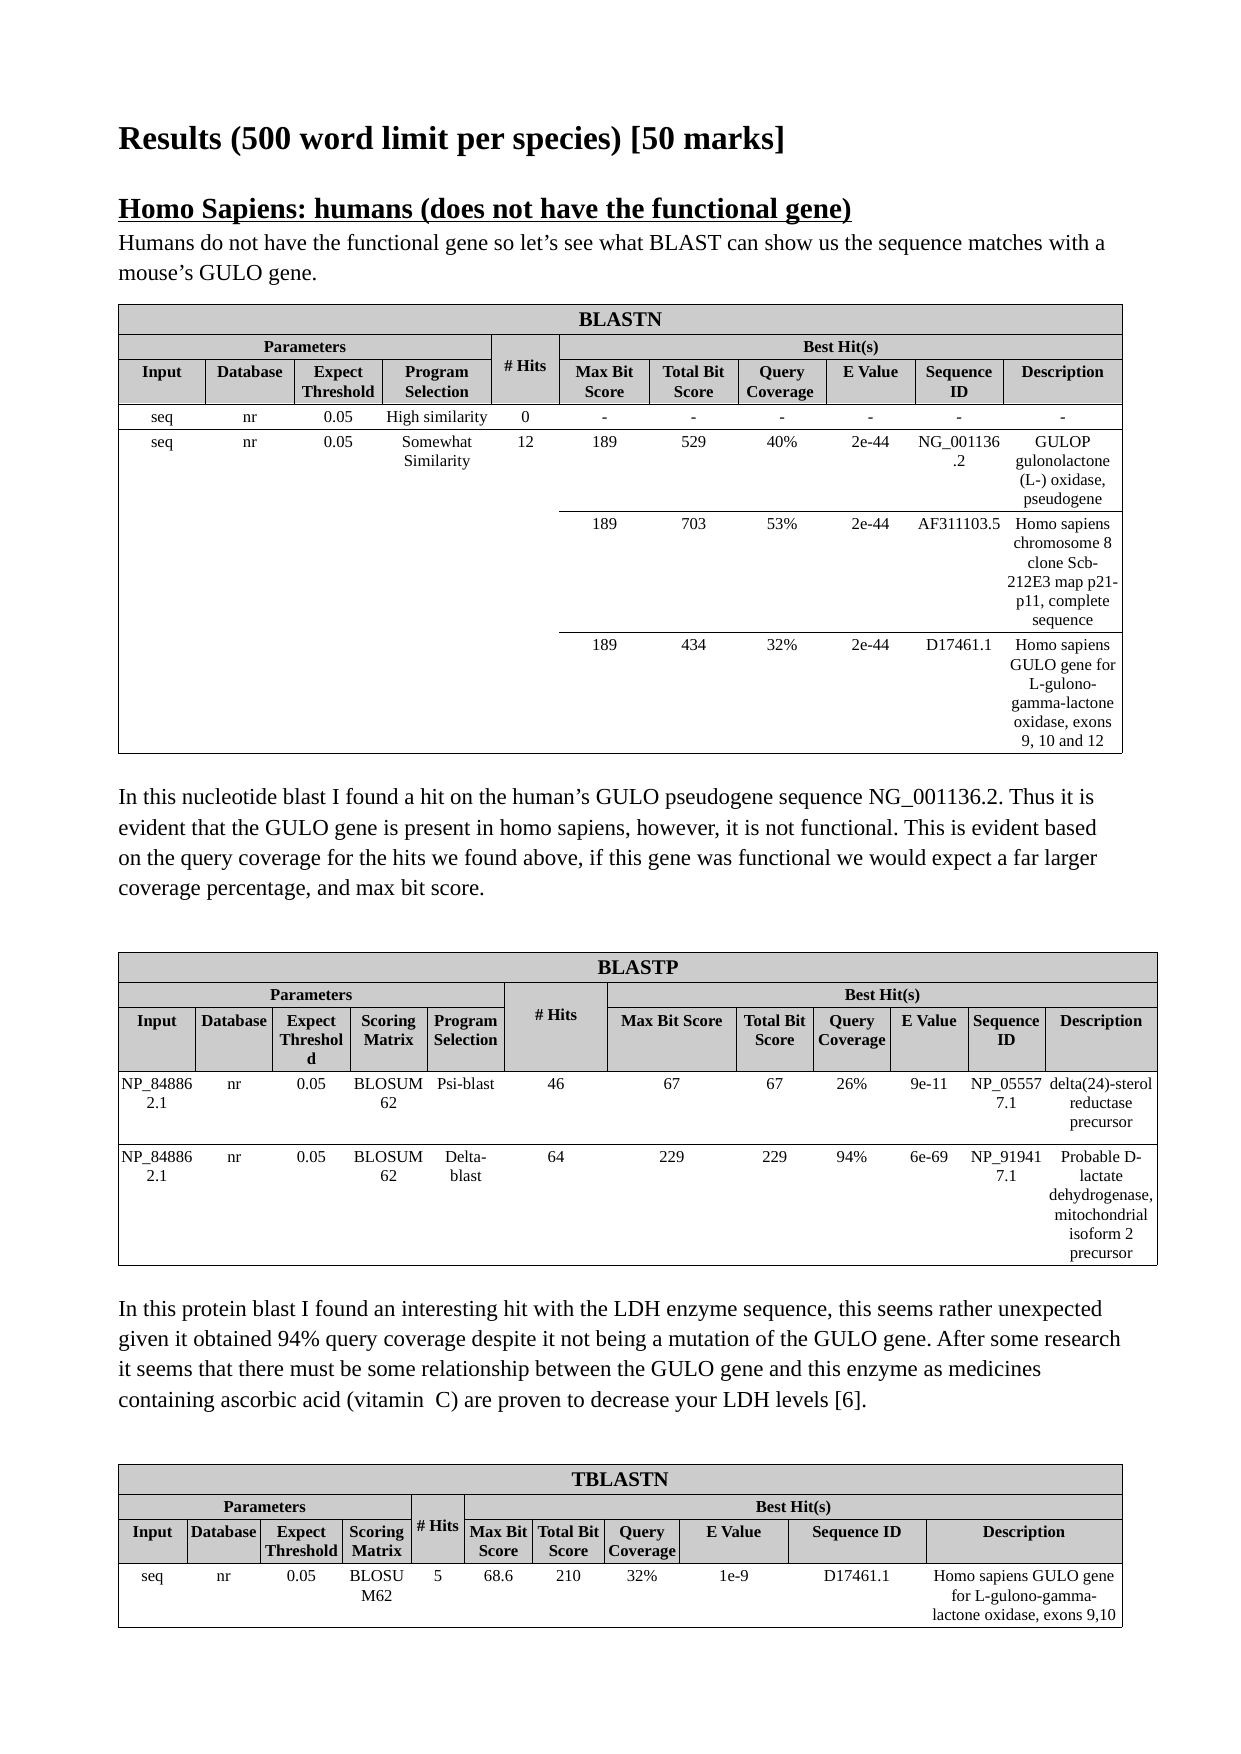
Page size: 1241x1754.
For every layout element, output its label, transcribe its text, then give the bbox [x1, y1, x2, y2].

table_cell 2e-44 [826, 633, 915, 753]
table_cell 0.05 [273, 1072, 350, 1144]
text Results (500 word limit per species) [50 marks] Homo Sapiens: humans (does not have the functional gene) Humans do not have the functional gene so let’s see what BLAST can show us the sequence matches with a mouse’s GULO gene. [118, 118, 1122, 286]
table_cell D17461.1 [915, 633, 1003, 753]
table_cell Homo sapiens GULO gene for L-gulono-gamma-lactone oxidase, exons 9,10 [926, 1564, 1122, 1627]
table_cell Program Selection [428, 1008, 504, 1071]
table_cell 189 [559, 430, 649, 511]
table_cell Query Coverage [605, 1520, 679, 1563]
table_cell delta(24)-sterol reductase precursor [1045, 1072, 1157, 1144]
table_cell seq [119, 430, 205, 753]
table_cell Database [196, 1008, 272, 1071]
table_cell Max Bit Score [560, 360, 649, 403]
table_cell 210 [532, 1564, 604, 1627]
table_cell 68.6 [465, 1564, 532, 1627]
table_cell Input [119, 1520, 187, 1563]
table_cell # Hits [412, 1495, 464, 1563]
table_cell - [826, 405, 915, 428]
table_cell nr [187, 1564, 260, 1627]
table_cell 189 [559, 633, 649, 753]
table_cell Description [1046, 1008, 1157, 1071]
table_cell Total Bit Score [650, 360, 738, 403]
table_cell E Value [891, 1008, 968, 1071]
table_cell Description [927, 1520, 1122, 1563]
table_cell 67 [607, 1072, 736, 1144]
table_cell BLOSUM62 [350, 1072, 427, 1144]
table_cell Psi-blast [427, 1072, 504, 1144]
table_cell 0.05 [273, 1145, 350, 1265]
text In this protein blast I found an interesting hit with the LDH enzyme sequence, this seems rather unexpected given it obtained 94% query coverage despite it not being a mutation of the GULO gene. After some research it seems that there must be some relationship between the GULO gene and this enzyme as medicines containing ascorbic acid (vitamin C) are proven to decrease your LDH levels [6]. [118, 1266, 1122, 1445]
table_cell 0 [491, 405, 559, 428]
table_header TBLASTN [119, 1465, 1122, 1494]
table_cell E Value [827, 360, 915, 403]
table_cell Max Bit Score [608, 1008, 736, 1071]
table_cell - [738, 405, 826, 428]
table_cell Total Bit Score [533, 1520, 604, 1563]
table_cell NP_055577.1 [968, 1072, 1045, 1144]
table_cell 229 [607, 1145, 736, 1265]
table_cell Sequence ID [916, 360, 1003, 403]
table_cell - [915, 405, 1003, 428]
table_cell 189 [559, 512, 649, 632]
table_cell Probable D-lactate dehydrogenase, mitochondrial isoform 2 precursor [1045, 1145, 1157, 1265]
table_cell Scoring Matrix [343, 1520, 411, 1563]
table_cell Best Hit(s) [608, 983, 1157, 1007]
table_cell 229 [736, 1145, 813, 1265]
table_cell Database [206, 360, 294, 403]
table_cell Delta-blast [427, 1145, 504, 1265]
table_cell 703 [649, 512, 738, 632]
table_cell nr [195, 1072, 272, 1144]
table_cell nr [195, 1145, 272, 1265]
table_cell Input [119, 1008, 195, 1071]
table_cell NG_001136.2 [915, 430, 1003, 511]
table_cell # Hits [492, 335, 559, 403]
table_cell Program Selection [383, 360, 491, 403]
table_cell Description [1004, 360, 1122, 403]
table_cell Best Hit(s) [560, 335, 1122, 359]
table_cell 6e-69 [890, 1145, 968, 1265]
table_cell - [559, 405, 649, 428]
table_cell 40% [738, 430, 826, 511]
table_cell 46 [504, 1072, 607, 1144]
table_cell 26% [813, 1072, 890, 1144]
table_cell Expect Threshold [273, 1008, 350, 1071]
table_cell Sequence ID [969, 1008, 1045, 1071]
table_cell 529 [649, 430, 738, 511]
table_cell Parameters [119, 335, 491, 359]
table_cell Scoring Matrix [351, 1008, 427, 1071]
table_cell GULOP gulonolactone (L-) oxidase, pseudogene [1003, 430, 1122, 511]
table_cell Total Bit Score [737, 1008, 813, 1071]
table_cell - [1003, 405, 1122, 428]
table_cell 53% [738, 512, 826, 632]
table_cell nr [205, 430, 294, 753]
table_cell 1e-9 [679, 1564, 788, 1627]
table_cell 9e-11 [890, 1072, 968, 1144]
table_cell AF311103.5 [915, 512, 1003, 632]
table_cell High similarity [383, 405, 491, 428]
table_cell NP_919417.1 [968, 1145, 1045, 1265]
table_cell 0.05 [294, 405, 382, 428]
table_cell seq [119, 1564, 187, 1627]
table_cell 434 [649, 633, 738, 753]
table_cell 5 [411, 1564, 464, 1627]
table_cell Query Coverage [814, 1008, 890, 1071]
table_cell 0.05 [260, 1564, 342, 1627]
table_cell E Value [680, 1520, 788, 1563]
table_cell Homo sapiens GULO gene for L-gulono-gamma-lactone oxidase, exons 9, 10 and 12 [1003, 633, 1122, 753]
table_cell nr [205, 405, 294, 428]
table_cell Database [188, 1520, 260, 1563]
table_cell 32% [604, 1564, 679, 1627]
table_cell 2e-44 [826, 512, 915, 632]
table_cell # Hits [505, 983, 607, 1071]
table_cell D17461.1 [788, 1564, 926, 1627]
table_cell Expect Threshold [261, 1520, 342, 1563]
table_cell BLOSUM62 [350, 1145, 427, 1265]
table_cell 94% [813, 1145, 890, 1265]
table_cell - [649, 405, 738, 428]
table_cell 64 [504, 1145, 607, 1265]
table_header BLASTP [119, 953, 1157, 982]
table_cell Sequence ID [789, 1520, 926, 1563]
table_cell 67 [736, 1072, 813, 1144]
table_cell Expect Threshold [295, 360, 382, 403]
table_cell Somewhat Similarity [383, 430, 491, 753]
table_cell 12 [491, 430, 559, 753]
table_cell Homo sapiens chromosome 8 clone Scb-212E3 map p21-p11, complete sequence [1003, 512, 1122, 632]
table_cell BLOSUM62 [342, 1564, 411, 1627]
table_cell 32% [738, 633, 826, 753]
table_cell Input [119, 360, 205, 403]
table_cell Best Hit(s) [465, 1495, 1122, 1519]
table_cell Query Coverage [739, 360, 826, 403]
table_cell Parameters [119, 1495, 411, 1519]
table_header BLASTN [119, 305, 1122, 334]
table_cell Parameters [119, 983, 504, 1007]
text In this nucleotide blast I found a hit on the human’s GULO pseudogene sequence NG_001136.2. Thus it is evident that the GULO gene is present in homo sapiens, however, it is not functional. This is evident based on the query coverage for the hits we found above, if this gene was functional we would expect a far larger coverage percentage, and max bit score. [118, 754, 1122, 933]
table_cell 0.05 [294, 430, 382, 753]
table_cell NP_848862.1 [119, 1072, 195, 1144]
table_cell Max Bit Score [465, 1520, 532, 1563]
table_cell seq [119, 405, 205, 428]
table_cell 2e-44 [826, 430, 915, 511]
table_cell NP_848862.1 [119, 1145, 195, 1265]
